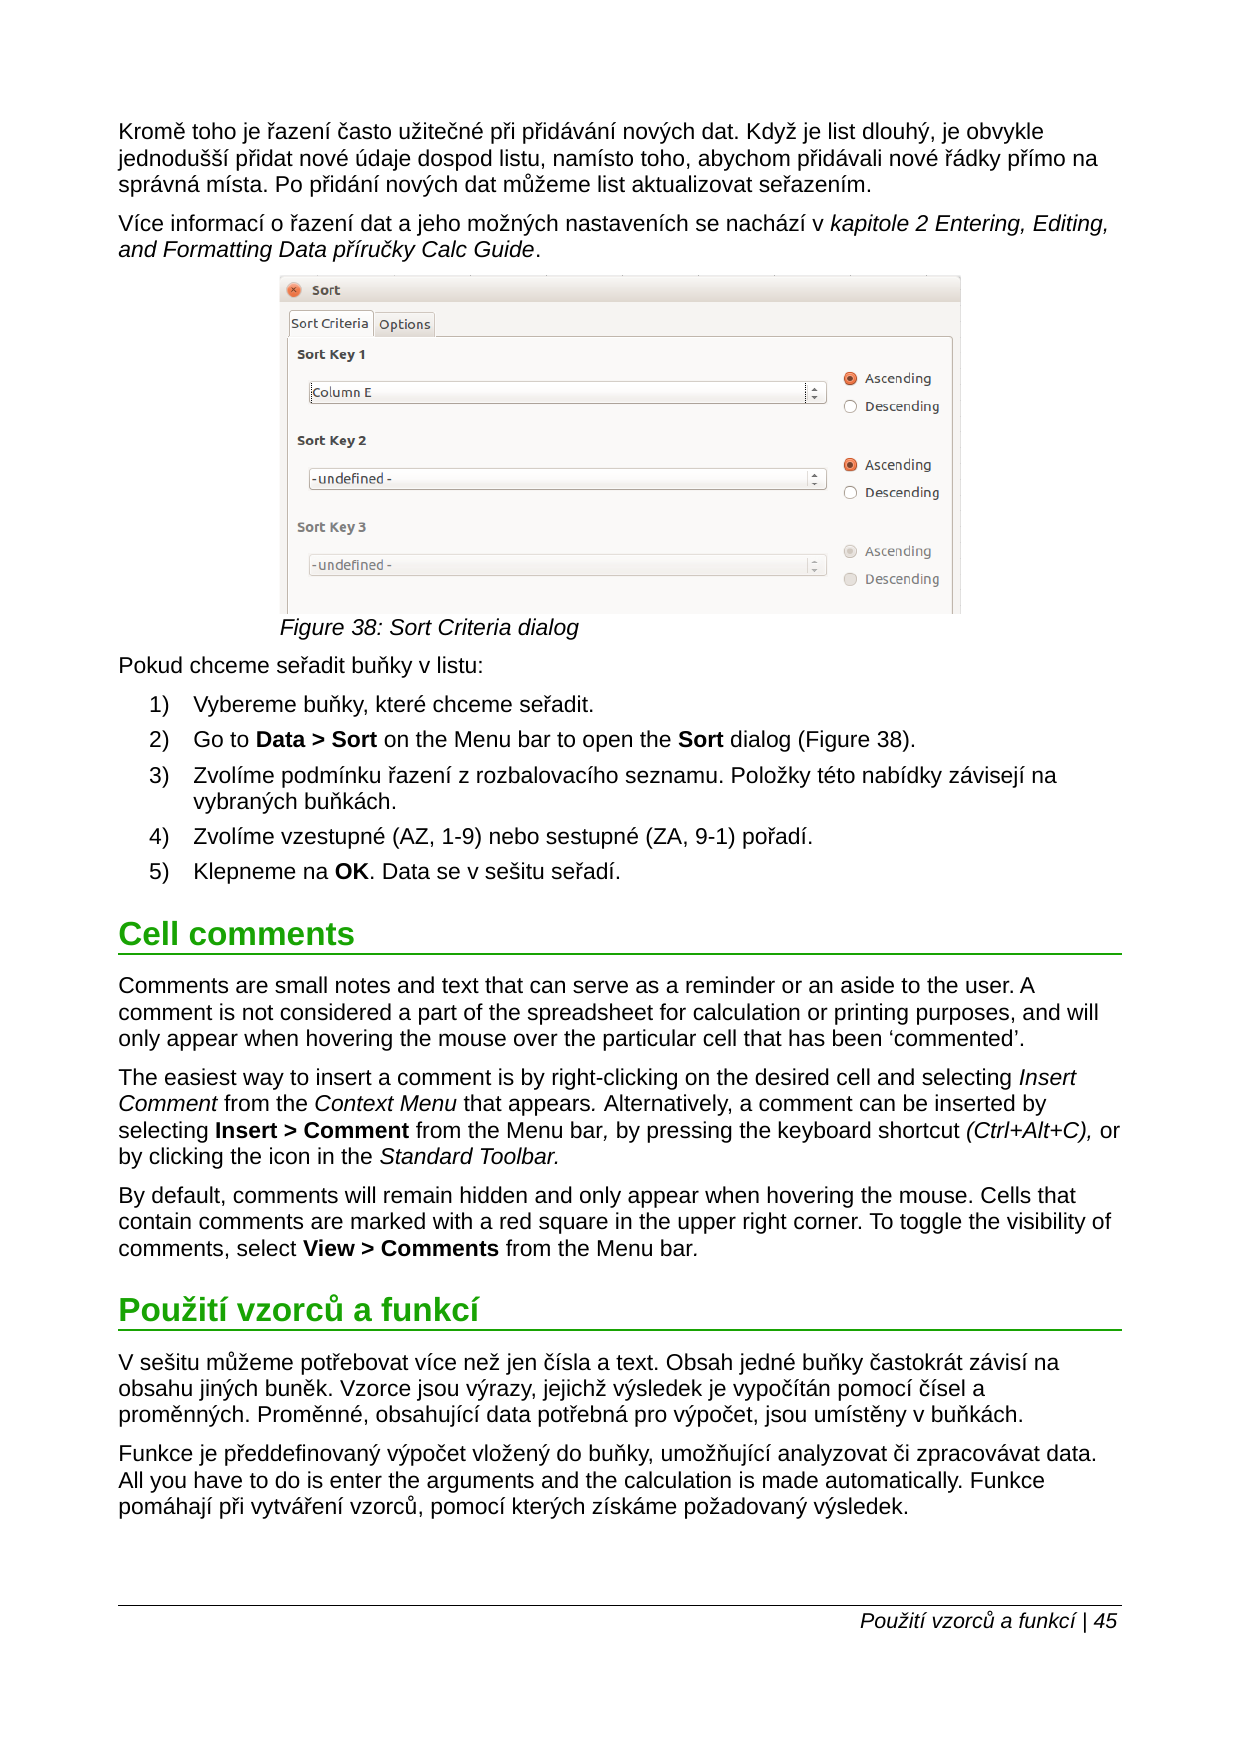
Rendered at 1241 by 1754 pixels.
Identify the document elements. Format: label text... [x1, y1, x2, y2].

subtitle Cell comments [118, 914, 1122, 953]
text Comments are small notes and text that can serve as a reminder or an aside to the user. A comment is not considered a part of the spreadsheet for calculation or printing purposes, and will only appear when hovering the mouse over the particular cell that has been ‘commented’. [118, 972, 1122, 1051]
text By default, comments will remain hidden and only appear when hovering the mouse. Cells that contain comments are marked with a red square in the upper right corner. To toggle the visibility of comments, select View > Comments from the Menu bar. [118, 1182, 1122, 1261]
text V sešitu můžeme potřebovat více než jen čísla a text. Obsah jedné buňky častokrát závisí na obsahu jiných buněk. Vzorce jsou výrazy, jejichž výsledek je vypočítán pomocí čísel a proměnných. Proměnné, obsahující data potřebná pro výpočet, jsou umístěny v buňkách. [118, 1349, 1122, 1428]
text Figure 38: Sort Criteria dialog [279, 614, 961, 640]
list Go to Data > Sort on the Menu bar to open the Sort dialog (Figure 38). [169, 726, 1122, 753]
text Více informací o řazení dat a jeho možných nastaveních se nachází v kapitole 2 Entering, Editing, and Formatting Data příručky Calc Guide. [118, 210, 1122, 262]
text Funkce je předdefinovaný výpočet vložený do buňky, umožňující analyzovat či zpracovávat data. All you have to do is enter the arguments and the calculation is made automatically. Funkce pomáhají při vytváření vzorců, pomocí kterých získáme požadovaný výsledek. [118, 1440, 1122, 1519]
text Kromě toho je řazení často užitečné při přidávání nových dat. Když je list dlouhý, je obvykle jednodušší přidat nové údaje dospod listu, namísto toho, abychom přidávali nové řádky přímo na správná místa. Po přidání nových dat můžeme list aktualizovat seřazením. [118, 118, 1122, 197]
list Zvolíme podmínku řazení z rozbalovacího seznamu. Položky této nabídky závisejí na vybraných buňkách. [169, 762, 1122, 814]
picture [279, 275, 961, 614]
list Zvolíme vzestupné (AZ, 1-9) nebo sestupné (ZA, 9-1) pořadí. [169, 823, 1122, 849]
list Klepneme na OK. Data se v sešitu seřadí. [169, 858, 1122, 885]
list Pokud chceme seřadit buňky v listu: [118, 652, 1122, 679]
text The easiest way to insert a comment is by right-clicking on the desired cell and selecting Insert Comment from the Context Menu that appears. Alternatively, a comment can be inserted by selecting Insert > Comment from the Menu bar, by pressing the keyboard shortcut (Ctrl+Alt+C), or by clicking the icon in the Standard Toolbar. [118, 1064, 1122, 1169]
list Vybereme buňky, které chceme seřadit. [169, 691, 1122, 717]
subtitle Použití vzorců a funkcí [118, 1290, 1122, 1329]
